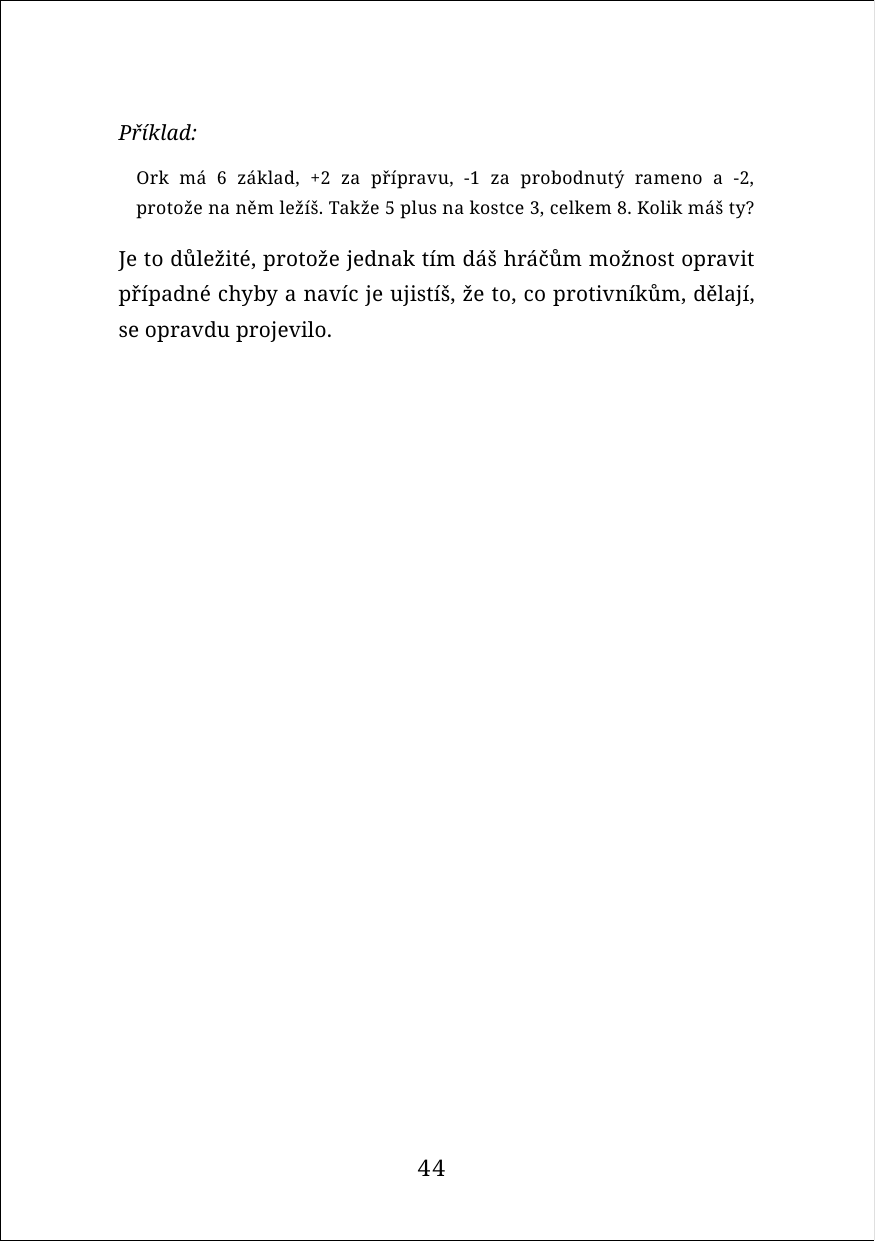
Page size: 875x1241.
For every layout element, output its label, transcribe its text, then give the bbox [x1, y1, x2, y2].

text Je to důležité, protože jednak tím dáš hráčům možnost opravit případné chyby a navíc je ujistíš, že to, co protivníkům, dělají, se opravdu projevilo. [118, 244, 756, 343]
text Ork má 6 základ, +2 za přípravu, -1 za probodnutý rameno a -2, protože na něm ležíš. Takže 5 plus na kostce 3, celkem 8. Kolik máš ty? [136, 166, 756, 220]
text Příklad: [118, 118, 756, 147]
